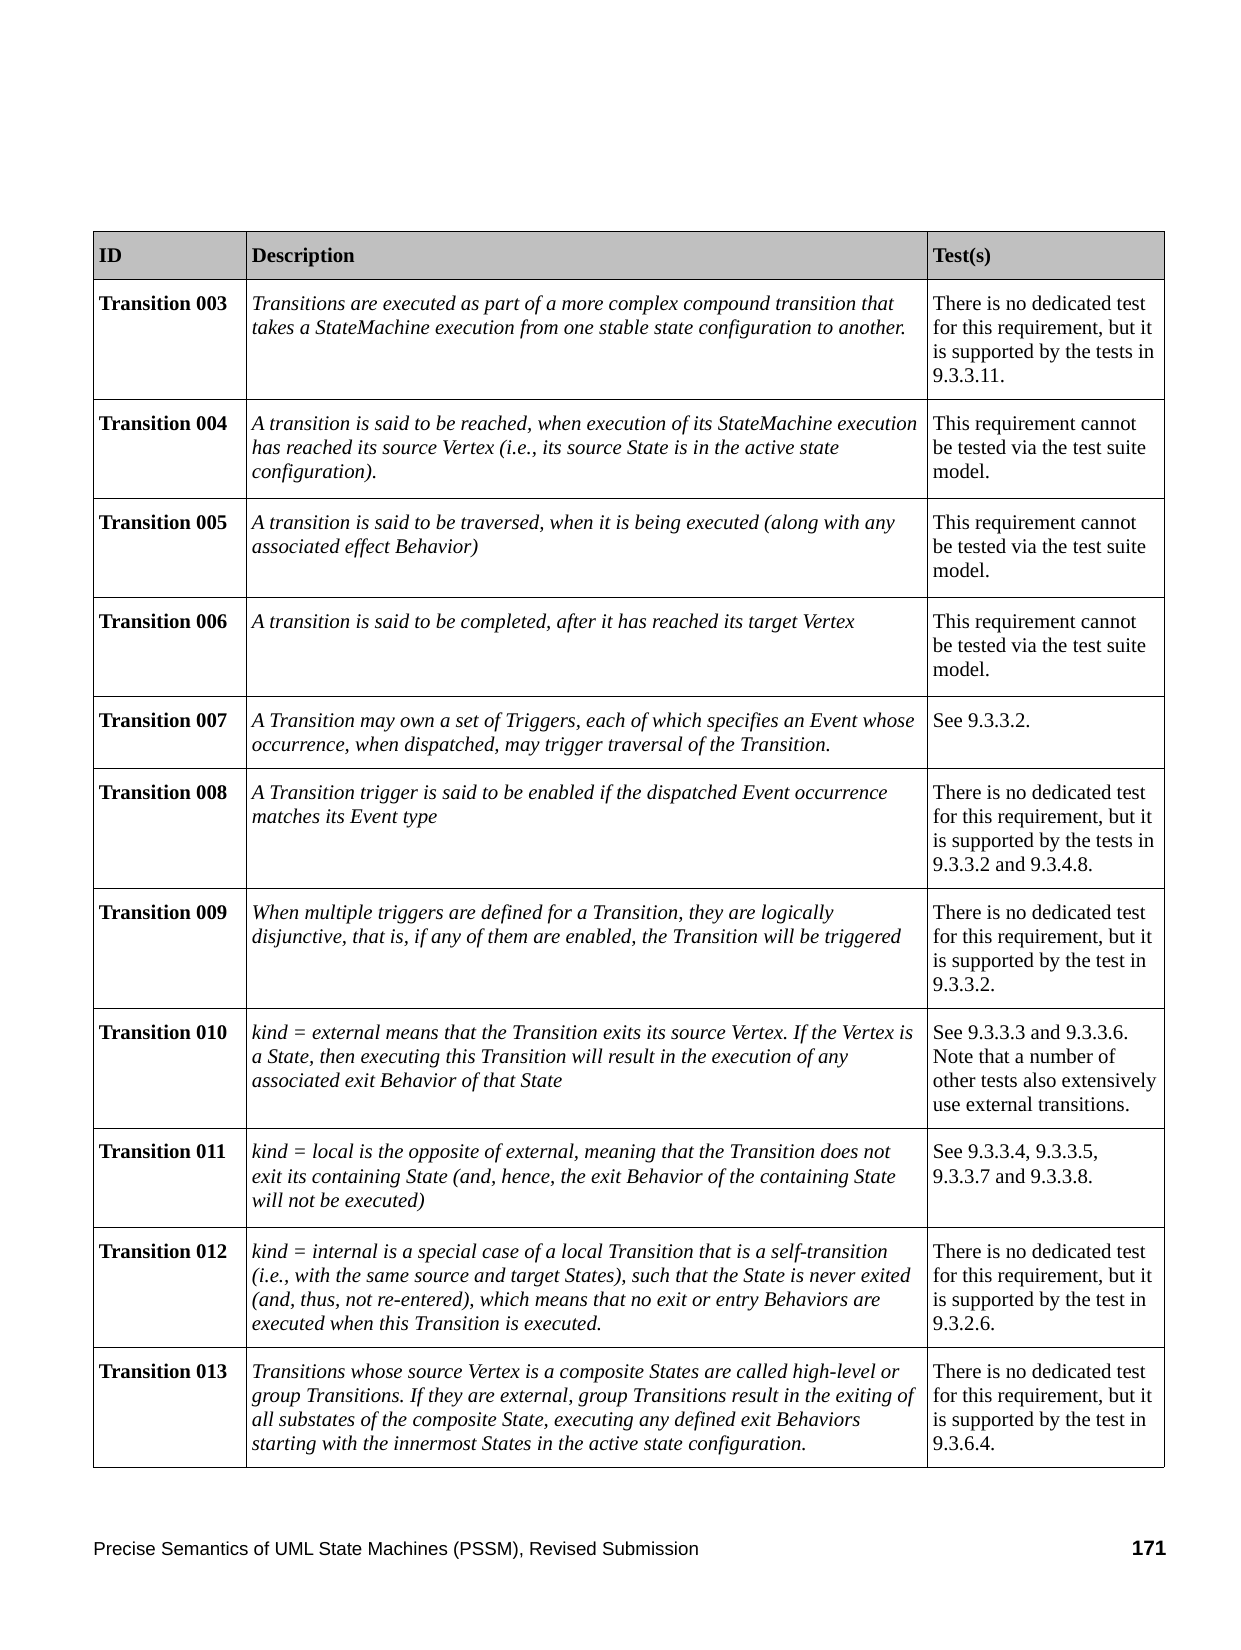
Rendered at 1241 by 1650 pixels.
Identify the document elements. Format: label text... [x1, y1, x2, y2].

table_cell There is no dedicated test for this requirement, but it is supported by the tests in 9.3.3.2 and 9.3.4.8. [928, 769, 1164, 888]
table_cell See 9.3.3.3 and 9.3.3.6. Note that a number of other tests also extensively use external transitions. [928, 1009, 1164, 1128]
table_cell A transition is said to be reached, when execution of its StateMachine execution has reached its source Vertex (i.e., its source State is in the active state configuration). [247, 400, 927, 498]
table_cell This requirement cannot be tested via the test suite model. [928, 400, 1164, 498]
table_cell kind = external means that the Transition exits its source Vertex. If the Vertex is a State, then executing this Transition will result in the execution of any associated exit Behavior of that State [247, 1009, 927, 1128]
table_cell There is no dedicated test for this requirement, but it is supported by the test in 9.3.2.6. [928, 1228, 1164, 1347]
table_cell There is no dedicated test for this requirement, but it is supported by the test in 9.3.3.2. [928, 889, 1164, 1008]
table_cell See 9.3.3.4, 9.3.3.5, 9.3.3.7 and 9.3.3.8. [928, 1129, 1164, 1227]
table_cell Transition 011 [94, 1129, 246, 1227]
table_cell Transition 007 [94, 697, 246, 768]
table_cell Transition 003 [94, 280, 246, 399]
table_cell Transition 008 [94, 769, 246, 888]
table_cell Transition 013 [94, 1348, 246, 1467]
table_cell There is no dedicated test for this requirement, but it is supported by the tests in 9.3.3.11. [928, 280, 1164, 399]
table_cell This requirement cannot be tested via the test suite model. [928, 598, 1164, 696]
table_cell See 9.3.3.2. [928, 697, 1164, 768]
table_cell A Transition trigger is said to be enabled if the dispatched Event occurrence matches its Event type [247, 769, 927, 888]
table_cell Transitions whose source Vertex is a composite States are called high-level or group Transitions. If they are external, group Transitions result in the exiting of all substates of the composite State, executing any defined exit Behaviors starting with the innermost States in the active state configuration. [247, 1348, 927, 1467]
table_cell kind = internal is a special case of a local Transition that is a self-transition (i.e., with the same source and target States), such that the State is never exited (and, thus, not re-entered), which means that no exit or entry Behaviors are executed when this Transition is executed. [247, 1228, 927, 1347]
table_cell Transition 010 [94, 1009, 246, 1128]
table_cell Transition 009 [94, 889, 246, 1008]
table_cell There is no dedicated test for this requirement, but it is supported by the test in 9.3.6.4. [928, 1348, 1164, 1467]
table_cell When multiple triggers are defined for a Transition, they are logically disjunctive, that is, if any of them are enabled, the Transition will be triggered [247, 889, 927, 1008]
table_cell This requirement cannot be tested via the test suite model. [928, 499, 1164, 597]
table_cell Transition 005 [94, 499, 246, 597]
table_cell Transition 004 [94, 400, 246, 498]
table_cell A transition is said to be completed, after it has reached its target Vertex [247, 598, 927, 696]
table_cell Transitions are executed as part of a more complex compound transition that takes a StateMachine execution from one stable state configuration to another. [247, 280, 927, 399]
table_cell A transition is said to be traversed, when it is being executed (along with any associated effect Behavior) [247, 499, 927, 597]
table_header Description [247, 232, 927, 279]
table_header Test(s) [928, 232, 1164, 279]
table_cell Transition 012 [94, 1228, 246, 1347]
table_cell A Transition may own a set of Triggers, each of which specifies an Event whose occurrence, when dispatched, may trigger traversal of the Transition. [247, 697, 927, 768]
table_header ID [94, 232, 246, 279]
table_cell kind = local is the opposite of external, meaning that the Transition does not exit its containing State (and, hence, the exit Behavior of the containing State will not be executed) [247, 1129, 927, 1227]
table_cell Transition 006 [94, 598, 246, 696]
